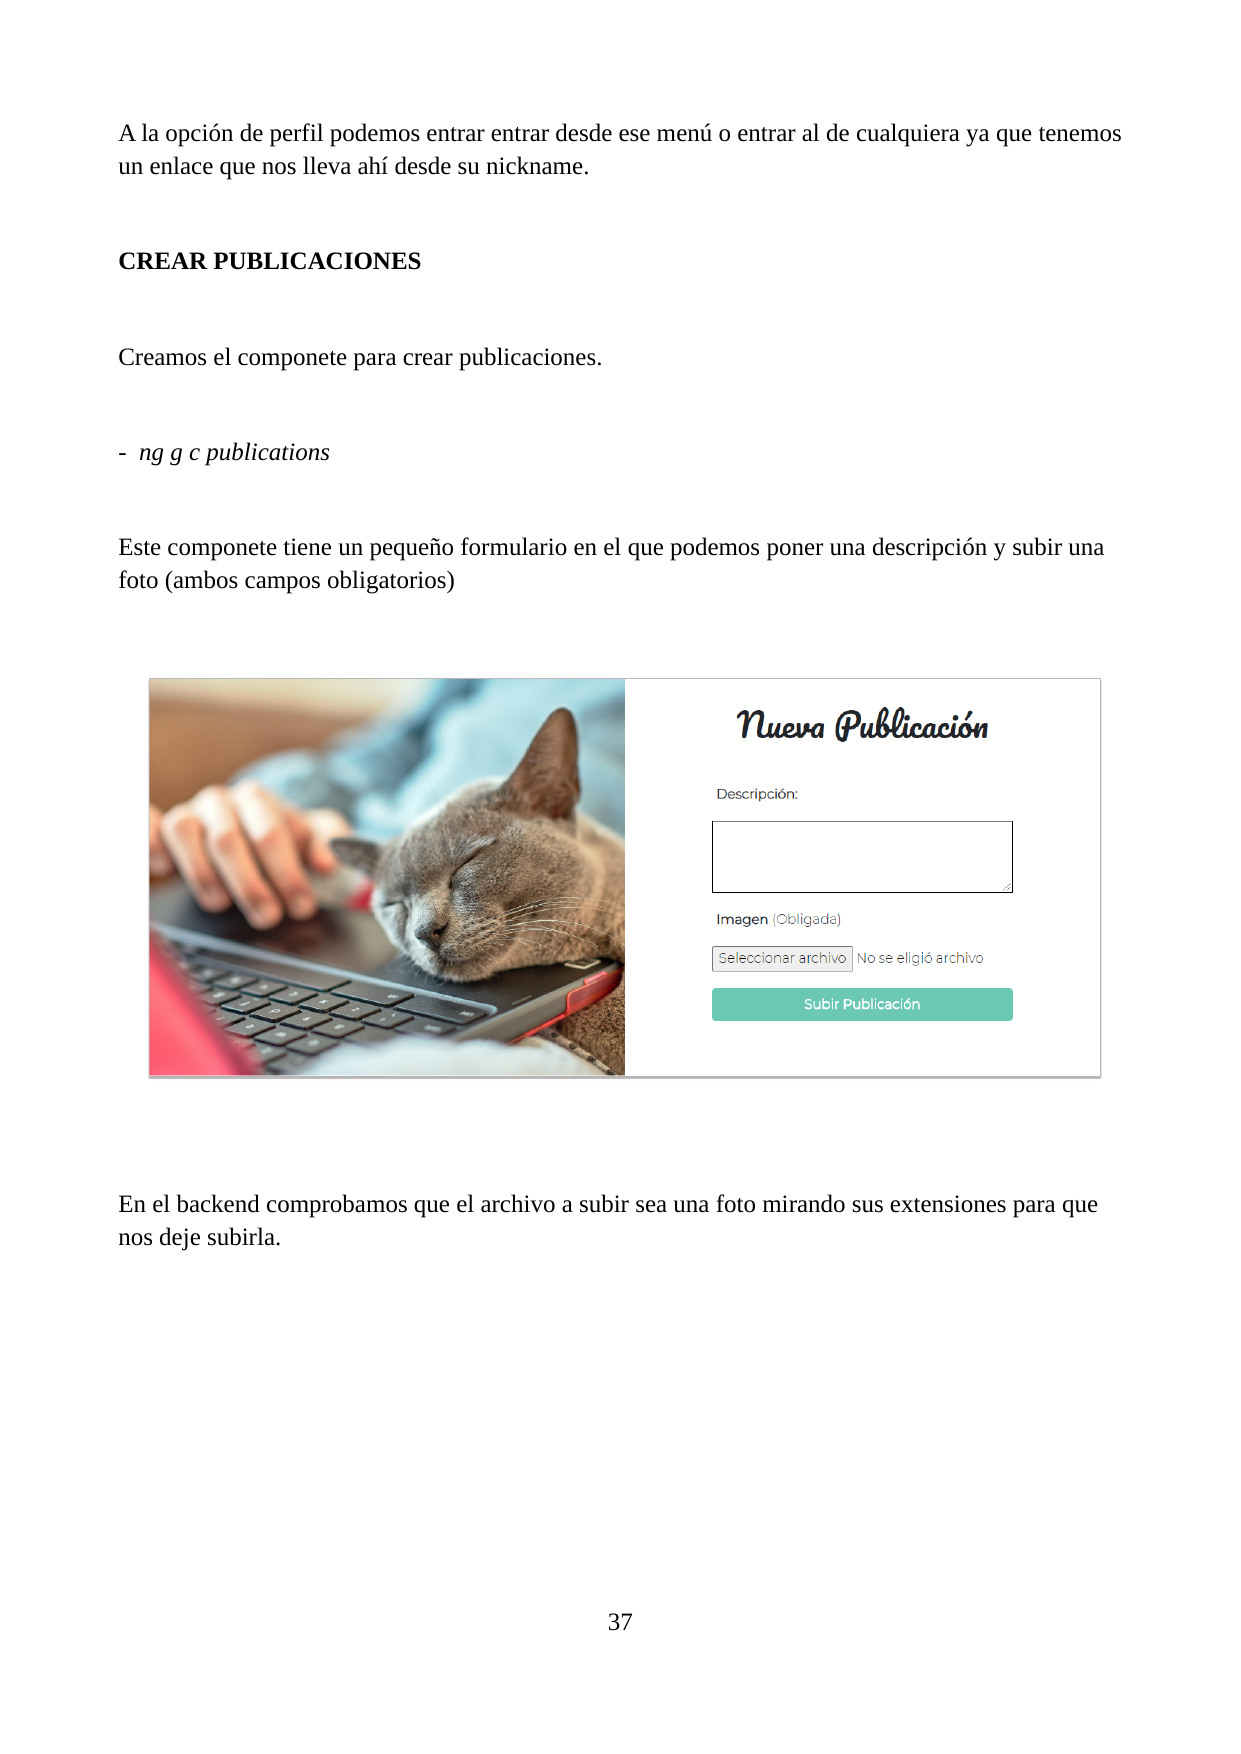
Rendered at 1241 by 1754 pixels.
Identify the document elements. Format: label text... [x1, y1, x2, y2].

text A la opción de perfil podemos entrar entrar desde ese menú o entrar al de cualquiera ya que tenemos un enlace que nos lleva ahí desde su nickname. [118, 118, 1122, 180]
picture [118, 660, 1123, 1090]
text Creamos el componete para crear publicaciones. [118, 342, 1122, 370]
text - ng g c publications [118, 437, 1122, 466]
text En el backend comprobamos que el archivo a subir sea una foto mirando sus extensiones para que nos deje subirla. [118, 1189, 1122, 1251]
text CREAR PUBLICACIONES [118, 246, 1122, 275]
text Este componete tiene un pequeño formulario en el que podemos poner una descripción y subir una foto (ambos campos obligatorios) [118, 532, 1122, 594]
